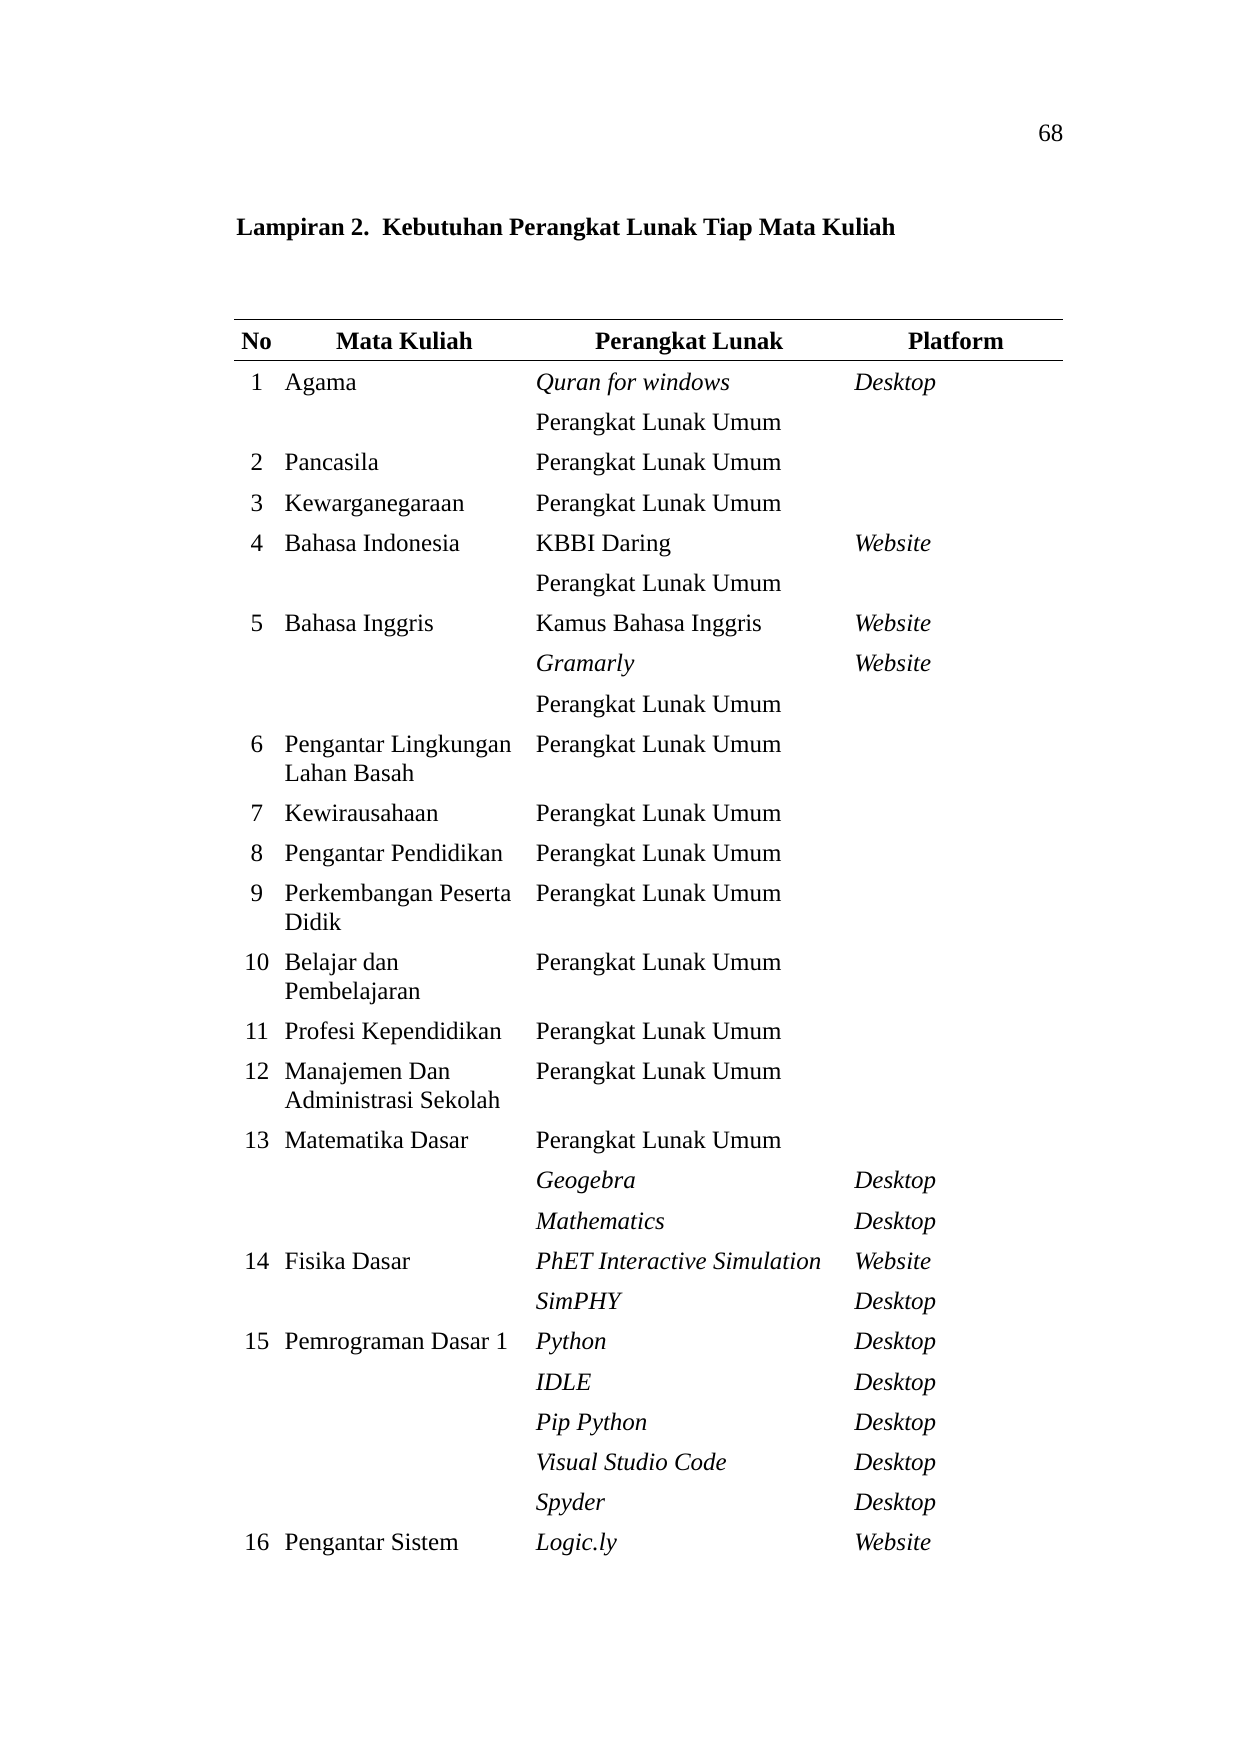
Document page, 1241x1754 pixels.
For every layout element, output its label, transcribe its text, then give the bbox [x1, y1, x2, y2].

table_cell Perangkat Lunak Umum [530, 402, 848, 442]
table_cell Perangkat Lunak Umum [530, 1051, 848, 1120]
table_cell 10 [234, 942, 279, 1011]
table_cell Desktop [848, 1441, 1063, 1482]
table_cell Perangkat Lunak Umum [530, 723, 848, 792]
table_cell Perangkat Lunak Umum [530, 942, 848, 1011]
table_cell Pengantar Sistem [279, 1522, 530, 1562]
table_cell 6 [234, 723, 279, 792]
table_cell Fisika Dasar [279, 1240, 530, 1321]
table_cell Desktop [848, 1361, 1063, 1401]
table_cell Website [848, 522, 1063, 562]
table_cell Pengantar Lingkungan Lahan Basah [279, 723, 530, 792]
table_cell Gramarly [530, 643, 848, 683]
table_cell Perangkat Lunak Umum [530, 1120, 848, 1160]
table_cell Manajemen Dan Administrasi Sekolah [279, 1051, 530, 1120]
table_cell 15 [234, 1321, 279, 1522]
table_cell [848, 723, 1063, 792]
table_cell PhET Interactive Simulation [530, 1240, 848, 1281]
table_cell Logic.ly [530, 1522, 848, 1562]
table_cell Belajar dan Pembelajaran [279, 942, 530, 1011]
table_cell Matematika Dasar [279, 1120, 530, 1240]
table_cell 1 [234, 361, 279, 442]
table_header No [234, 320, 279, 360]
table_cell [848, 942, 1063, 1011]
table_cell [848, 873, 1063, 942]
table_header Mata Kuliah [279, 320, 530, 360]
subtitle Kebutuhan Perangkat Lunak Tiap Mata Kuliah [236, 212, 1063, 241]
table_header Platform [848, 320, 1063, 360]
table_cell Pengantar Pendidikan [279, 833, 530, 873]
table_cell 4 [234, 522, 279, 603]
table_cell Python [530, 1321, 848, 1361]
table_cell Pemrograman Dasar 1 [279, 1321, 530, 1522]
table_cell Bahasa Indonesia [279, 522, 530, 603]
table_cell Bahasa Inggris [279, 603, 530, 723]
table_cell 3 [234, 482, 279, 522]
table_cell [848, 833, 1063, 873]
table_cell 13 [234, 1120, 279, 1240]
table_cell [848, 482, 1063, 522]
table_cell Perangkat Lunak Umum [530, 442, 848, 482]
table_cell 12 [234, 1051, 279, 1120]
table_cell Website [848, 603, 1063, 643]
table_cell Desktop [848, 1321, 1063, 1361]
table_cell [848, 402, 1063, 442]
table_cell [848, 1120, 1063, 1160]
table_cell 5 [234, 603, 279, 723]
table_cell 16 [234, 1522, 279, 1562]
table_cell Perangkat Lunak Umum [530, 482, 848, 522]
table_cell SimPHY [530, 1281, 848, 1321]
table_cell Desktop [848, 1160, 1063, 1200]
table_cell Profesi Kependidikan [279, 1011, 530, 1051]
table_cell Desktop [848, 1281, 1063, 1321]
table_cell 11 [234, 1011, 279, 1051]
table_cell Desktop [848, 361, 1063, 402]
table_cell [848, 683, 1063, 723]
table_cell Desktop [848, 1482, 1063, 1522]
table_cell Visual Studio Code [530, 1441, 848, 1482]
table_cell Website [848, 643, 1063, 683]
table_cell Desktop [848, 1200, 1063, 1240]
table_cell Perangkat Lunak Umum [530, 1011, 848, 1051]
table_cell [848, 563, 1063, 603]
table_cell Website [848, 1240, 1063, 1281]
table_cell Spyder [530, 1482, 848, 1522]
table_cell Kamus Bahasa Inggris [530, 603, 848, 643]
table_cell 14 [234, 1240, 279, 1321]
table_cell [848, 1011, 1063, 1051]
table_cell [848, 442, 1063, 482]
table_cell Perangkat Lunak Umum [530, 792, 848, 832]
table_header Perangkat Lunak [530, 320, 848, 360]
table_cell [848, 1051, 1063, 1120]
table_cell Perangkat Lunak Umum [530, 873, 848, 942]
table_cell Website [848, 1522, 1063, 1562]
table_cell 9 [234, 873, 279, 942]
table_cell 7 [234, 792, 279, 832]
table_cell 8 [234, 833, 279, 873]
table_cell Kewarganegaraan [279, 482, 530, 522]
table_cell [848, 792, 1063, 832]
table_cell Quran for windows [530, 361, 848, 402]
table_cell 2 [234, 442, 279, 482]
table_cell IDLE [530, 1361, 848, 1401]
table_cell Kewirausahaan [279, 792, 530, 832]
table_cell Agama [279, 361, 530, 442]
table_cell Perangkat Lunak Umum [530, 683, 848, 723]
table_cell Pancasila [279, 442, 530, 482]
table_cell KBBI Daring [530, 522, 848, 562]
table_cell Perkembangan Peserta Didik [279, 873, 530, 942]
table_cell Mathematics [530, 1200, 848, 1240]
table_cell Desktop [848, 1401, 1063, 1441]
table_cell Perangkat Lunak Umum [530, 563, 848, 603]
table_cell Geogebra [530, 1160, 848, 1200]
table_cell Pip Python [530, 1401, 848, 1441]
table_cell Perangkat Lunak Umum [530, 833, 848, 873]
